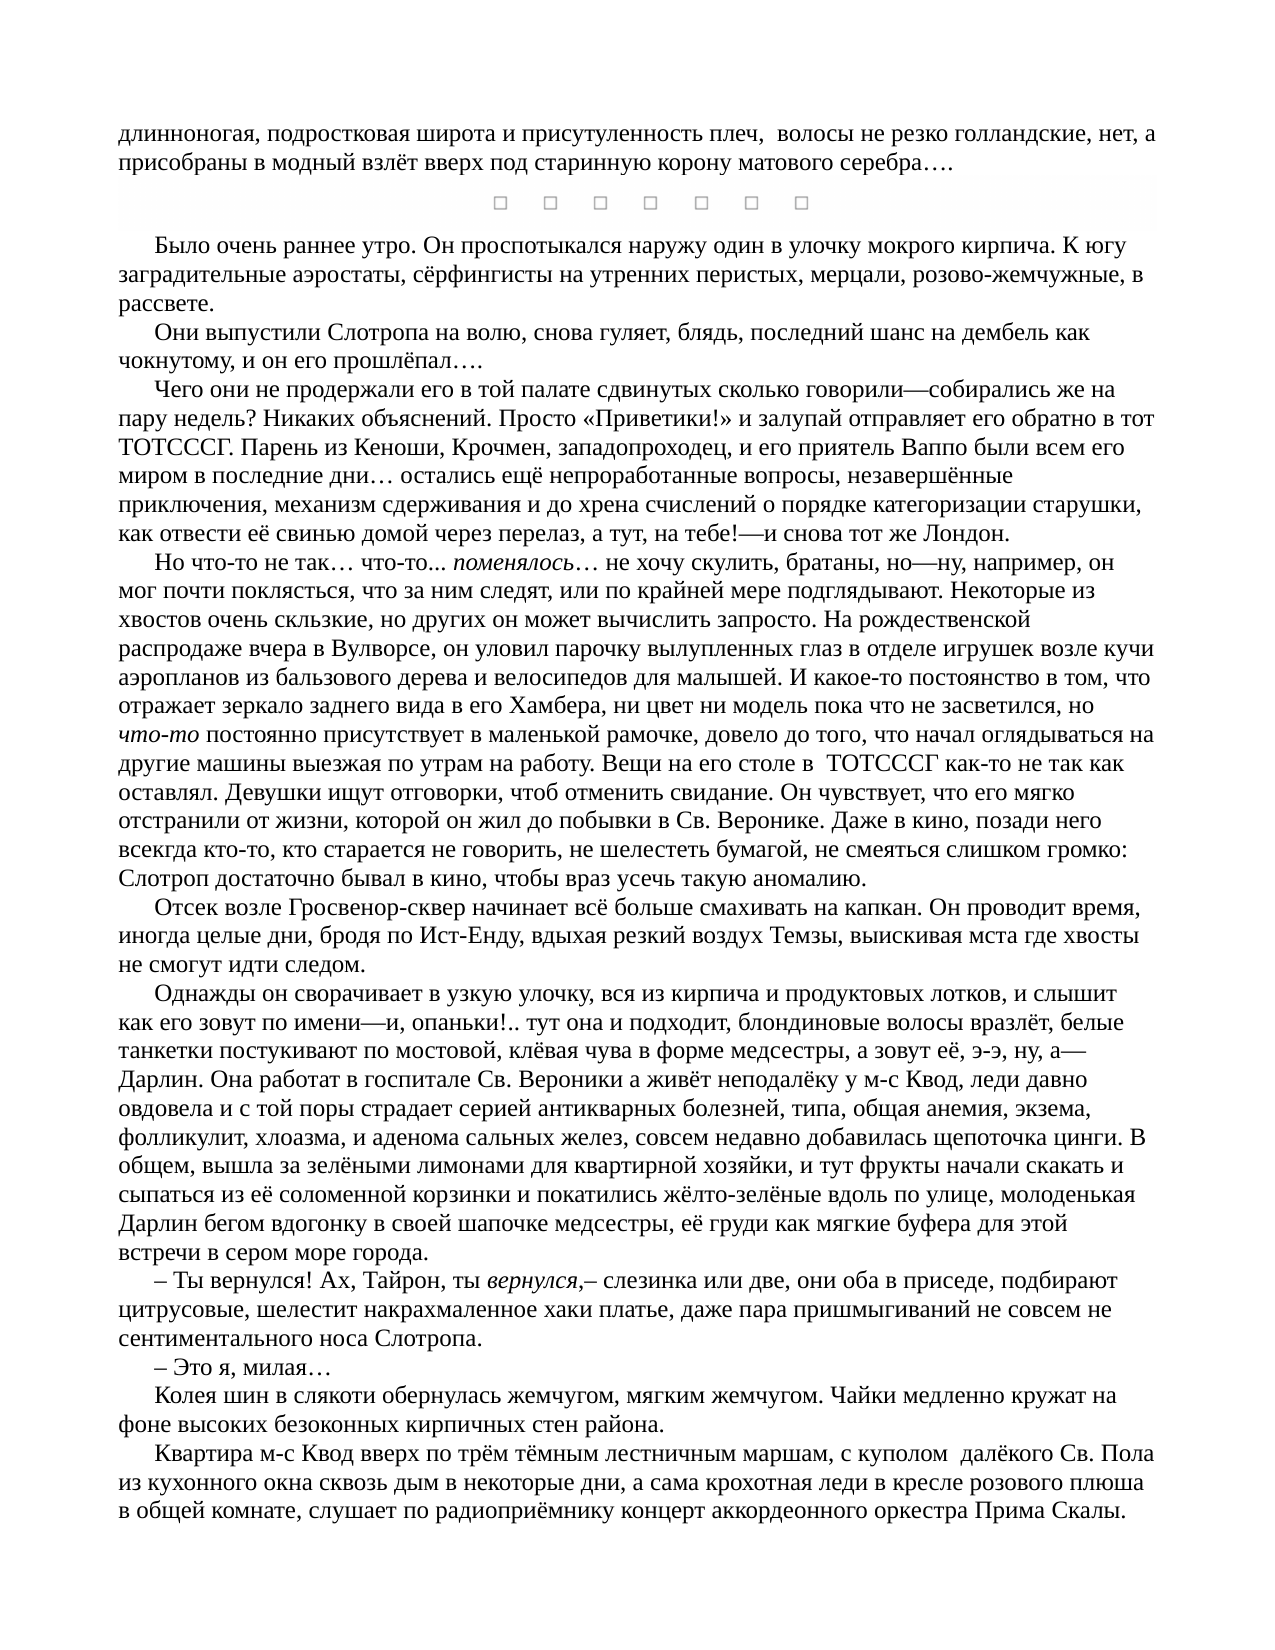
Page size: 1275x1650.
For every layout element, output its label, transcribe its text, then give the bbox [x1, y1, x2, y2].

text Однажды он сворачивает в узкую улочку, вся из кирпича и продуктовых лотков, и слышит как его зовут по имени—и, опаньки!.. тут она и подходит, блондиновые волосы вразлёт, белые танкетки постукивают по мостовой, клёвая чува в форме медсестры, а зовут её, э-э, ну, а—Дарлин. Она работат в госпитале Св. Вероники а живёт неподалёку у м-с Квод, леди давно овдовела и с той поры страдает серией антикварных болезней, типа, общая анемия, экзема, фолликулит, хлоазма, и аденома сальных желез, совсем недавно добавилась щепоточка цинги. В общем, вышла за зелёными лимонами для квартирной хозяйки, и тут фрукты начали скакать и сыпаться из её соломенной корзинки и покатились жёлто-зелёные вдоль по улице, молоденькая Дарлин бегом вдогонку в своей шапочке медсестры, её груди как мягкие буфера для этой встречи в сером море города. [118, 978, 1157, 1266]
text – Ты вернулся! Ах, Тайрон, ты вернулся,– слезинка или две, они оба в приседе, подбирают цитрусовые, шелестит накрахмаленное хаки платье, даже пара пришмыгиваний не совсем не сентиментального носа Слотропа. [118, 1266, 1157, 1352]
picture [118, 175, 1157, 231]
text Было очень раннее утро. Он проспотыкался наружу один в улочку мокрого кирпича. К югу заградительные аэростаты, сёрфингисты на утренних перистых, мерцали, розово-жемчужные, в рассвете. [118, 231, 1157, 317]
text – Это я, милая… [118, 1352, 1157, 1381]
text Они выпустили Слотропа на волю, снова гуляет, блядь, последний шанс на дембель как чокнутому, и он его прошлёпал…. [118, 317, 1157, 374]
text Но что-то не так… что-то... поменялось… не хочу скулить, братаны, но—ну, например, он мог почти поклясться, что за ним следят, или по крайней мере подглядывают. Некоторые из хвостов очень скльзкие, но других он может вычислить запросто. На рождественской распродаже вчера в Вулворсе, он уловил парочку вылупленных глаз в отделе игрушек возле кучи аэропланов из бальзового дерева и велосипедов для малышей. И какое-то постоянство в том, что отражает зеркало заднего вида в его Хамбера, ни цвет ни модель пока что не засветился, но что-то постоянно присутствует в маленькой рамочке, довело до того, что начал оглядываться на другие машины выезжая по утрам на работу. Вещи на его столе в ТОТСССГ как-то не так как оставлял. Девушки ищут отговорки, чтоб отменить свидание. Он чувствует, что его мягко отстранили от жизни, которой он жил до побывки в Св. Веронике. Даже в кино, позади него всекгда кто-то, кто старается не говорить, не шелестеть бумагой, не смеяться слишком громко: Слотроп достаточно бывал в кино, чтобы враз усечь такую аномалию. [118, 547, 1157, 892]
text длинноногая, подростковая широта и присутуленность плеч, волосы не резко голландские, нет, а присобраны в модный взлёт вверх под старинную корону матового серебра…. [118, 118, 1157, 175]
text Квартира м-с Квод вверх по трём тёмным лестничным маршам, с куполом далёкого Св. Пола из кухонного окна сквозь дым в некоторые дни, а сама крохотная леди в кресле розового плюша в общей комнате, слушает по радиоприёмнику концерт аккордеонного оркестра Прима Скалы. [118, 1438, 1157, 1524]
text Колея шин в слякоти обернулась жемчугом, мягким жемчугом. Чайки медленно кружат на фоне высоких безоконных кирпичных стен района. [118, 1381, 1157, 1438]
text Чего они не продержали его в той палате сдвинутых сколько говорили—собирались же на пару недель? Никаких объяснений. Просто «Приветики!» и залупай отправляет его обратно в тот ТОТСССГ. Парень из Кеноши, Крочмен, западопроходец, и его приятель Ваппо были всем его миром в последние дни… остались ещё непроработанные вопросы, незавершённые приключения, механизм сдерживания и до хрена счислений о порядке категоризации старушки, как отвести её свинью домой через перелаз, а тут, на тебе!—и снова тот же Лондон. [118, 374, 1157, 547]
text Отсек возле Гросвенор-сквер начинает всё больше смахивать на капкан. Он проводит время, иногда целые дни, бродя по Ист-Енду, вдыхая резкий воздух Темзы, выискивая мста где хвосты не смогут идти следом. [118, 892, 1157, 978]
